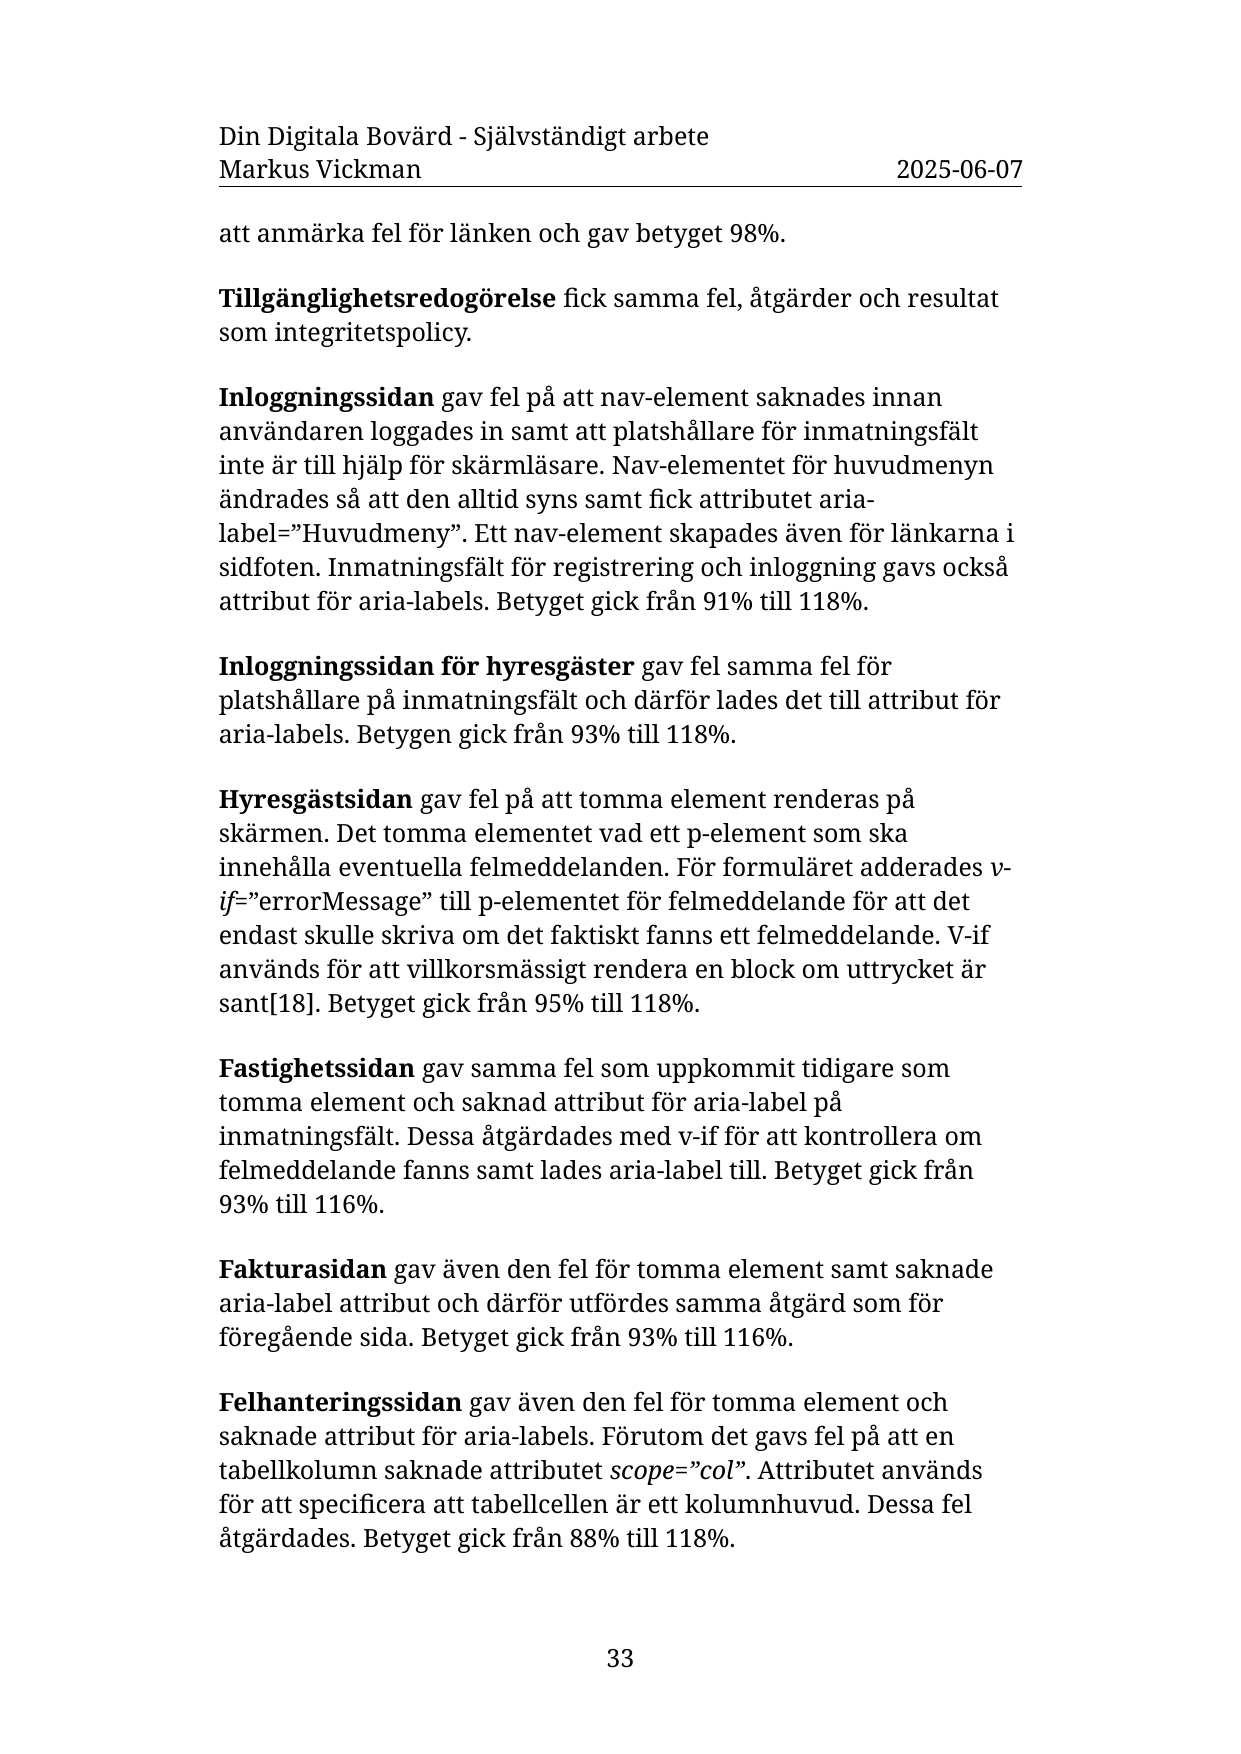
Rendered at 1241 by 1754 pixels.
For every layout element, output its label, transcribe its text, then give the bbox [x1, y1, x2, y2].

text Inloggningssidan gav fel på att nav-element saknades innan användaren loggades in samt att platshållare för inmatningsfält inte är till hjälp för skärmläsare. Nav-elementet för huvudmenyn ändrades så att den alltid syns samt fick attributet aria-label=”Huvudmeny”. Ett nav-element skapades även för länkarna i sidfoten. Inmatningsfält för registrering och inloggning gavs också attribut för aria-labels. Betyget gick från 91% till 118%. [218, 379, 1022, 618]
text att anmärka fel för länken och gav betyget 98%. [218, 216, 1022, 250]
text Hyresgästsidan gav fel på att tomma element renderas på skärmen. Det tomma elementet vad ett p-element som ska innehålla eventuella felmeddelanden. För formuläret adderades v-if=”errorMessage” till p-elementet för felmeddelande för att det endast skulle skriva om det faktiskt fanns ett felmeddelande. V-if används för att villkorsmässigt rendera en block om uttrycket är sant[18]. Betyget gick från 95% till 118%. [218, 782, 1022, 1020]
text Inloggningssidan för hyresgäster gav fel samma fel för platshållare på inmatningsfält och därför lades det till attribut för aria-labels. Betygen gick från 93% till 118%. [218, 649, 1022, 751]
text Tillgänglighetsredogörelse fick samma fel, åtgärder och resultat som integritetspolicy. [218, 281, 1022, 349]
text Fastighetssidan gav samma fel som uppkommit tidigare som tomma element och saknad attribut för aria-label på inmatningsfält. Dessa åtgärdades med v-if för att kontrollera om felmeddelande fanns samt lades aria-label till. Betyget gick från 93% till 116%. [218, 1051, 1022, 1221]
text Felhanteringssidan gav även den fel för tomma element och saknade attribut för aria-labels. Förutom det gavs fel på att en tabellkolumn saknade attributet scope=”col”. Attributet används för att specificera att tabellcellen är ett kolumnhuvud. Dessa fel åtgärdades. Betyget gick från 88% till 118%. [218, 1385, 1022, 1555]
text Fakturasidan gav även den fel för tomma element samt saknade aria-label attribut och därför utfördes samma åtgärd som för föregående sida. Betyget gick från 93% till 116%. [218, 1252, 1022, 1354]
